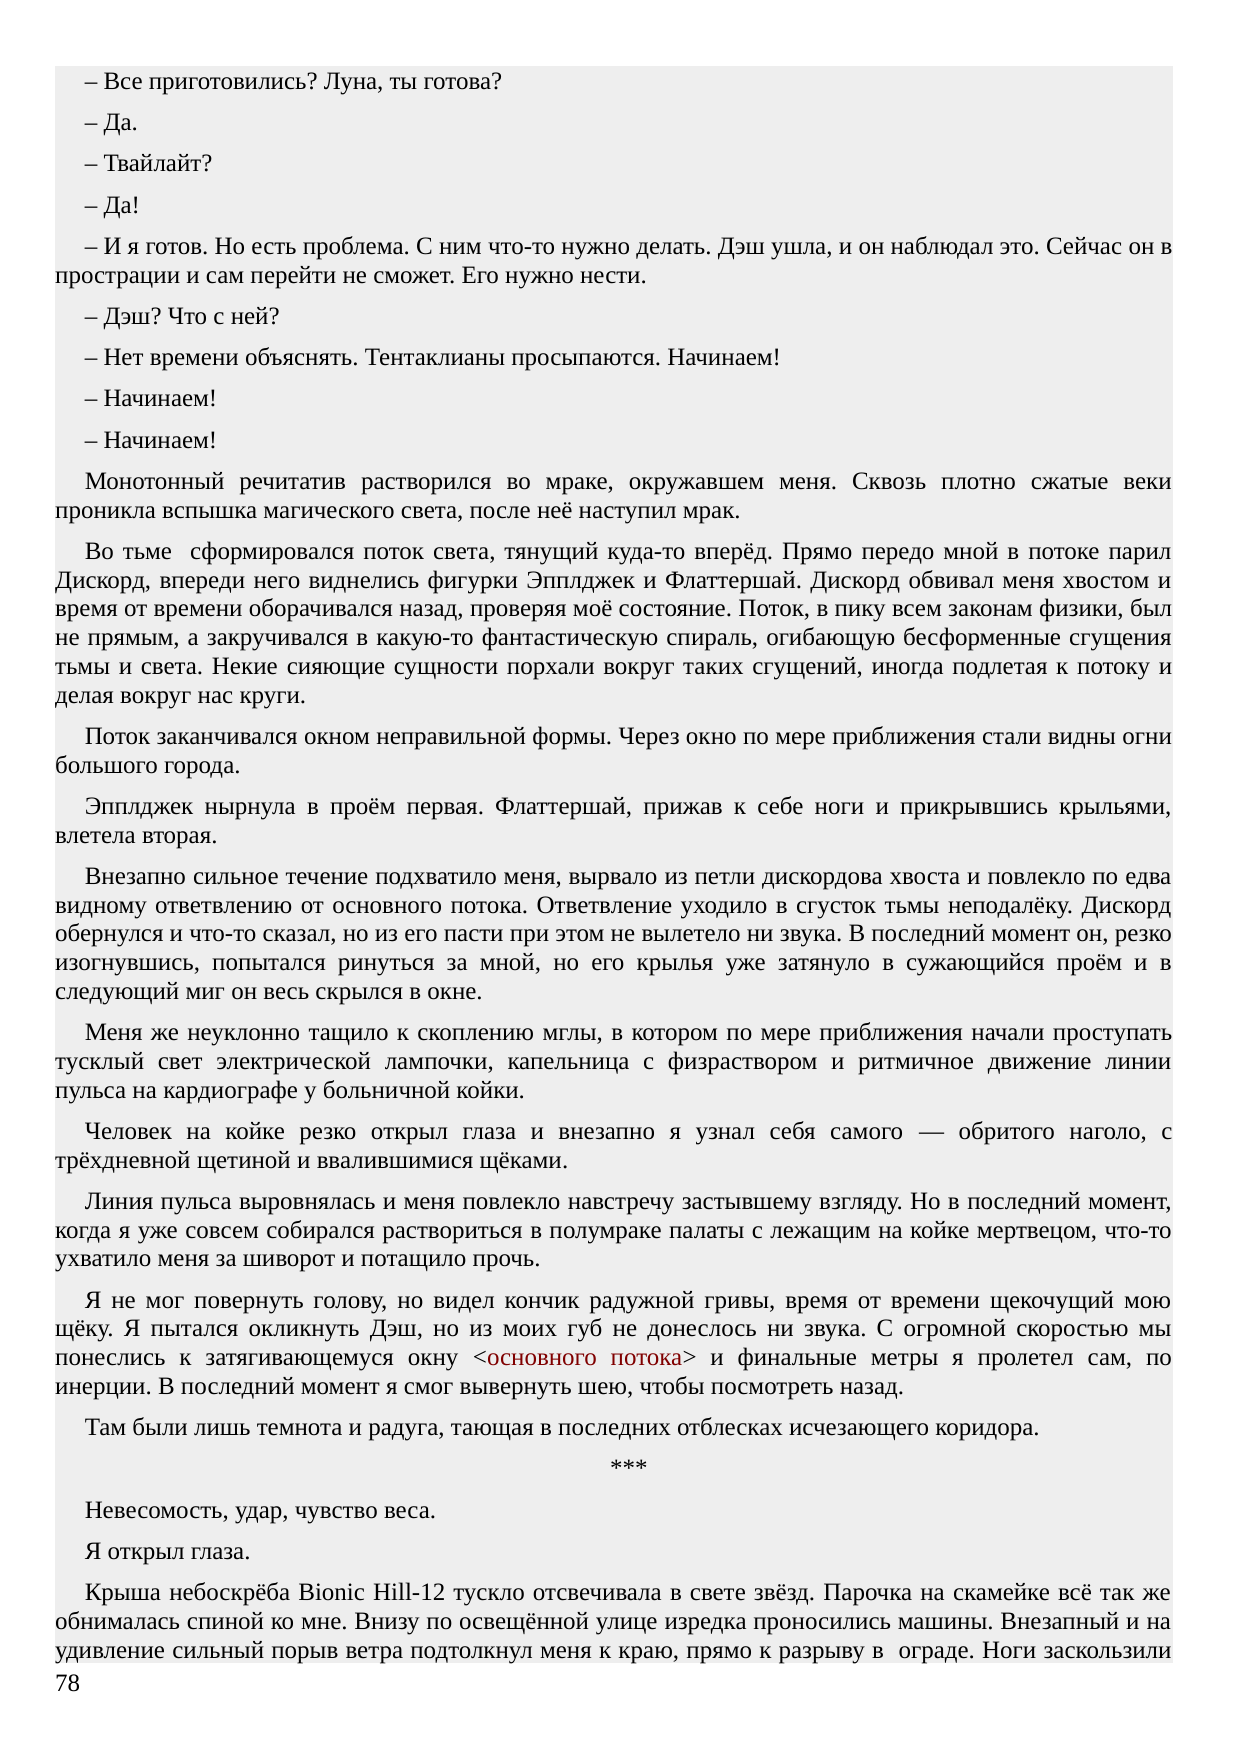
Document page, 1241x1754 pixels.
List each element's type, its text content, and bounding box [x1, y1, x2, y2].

text Крыша небоскрёба Bionic Hill-12 тускло отсвечивала в свете звёзд. Парочка на скамейке всё так же обнималась спиной ко мне. Внизу по освещённой улице изредка проносились машины. Внезапный и на удивление сильный порыв ветра подтолкнул меня к краю, прямо к разрыву в ограде. Ноги заскользили [55, 1577, 1173, 1663]
text – Нет времени объяснять. Тентаклианы просыпаются. Начинаем! [55, 342, 1173, 371]
text Там были лишь темнота и радуга, тающая в последних отблесках исчезающего коридора. [55, 1412, 1173, 1441]
text – Да. [55, 107, 1173, 136]
text Монотонный речитатив растворился во мраке, окружавшем меня. Сквозь плотно сжатые веки проникла вспышка магического света, после неё наступил мрак. [55, 466, 1173, 523]
text Невесомость, удар, чувство веса. [55, 1495, 1173, 1523]
text Человек на койке резко открыл глаза и внезапно я узнал себя самого — обритого наголо, с трёхдневной щетиной и ввалившимися щёками. [55, 1116, 1173, 1173]
text – Начинаем! [55, 383, 1173, 412]
text *** [55, 1453, 1173, 1482]
text – И я готов. Но есть проблема. С ним что-то нужно делать. Дэш ушла, и он наблюдал это. Сейчас он в прострации и сам перейти не сможет. Его нужно нести. [55, 231, 1173, 288]
text Я открыл глаза. [55, 1536, 1173, 1565]
text Меня же неуклонно тащило к скоплению мглы, в котором по мере приближения начали проступать тусклый свет электрической лампочки, капельница с физраствором и ритмичное движение линии пульса на кардиографе у больничной койки. [55, 1017, 1173, 1103]
text – Все приготовились? Луна, ты готова? [55, 66, 1173, 95]
text Я не мог повернуть голову, но видел кончик радужной гривы, время от времени щекочущий мою щёку. Я пытался окликнуть Дэш, но из моих губ не донеслось ни звука. С огромной скоростью мы понеслись к затягивающемуся окну <основного потока> и финальные метры я пролетел сам, по инерции. В последний момент я смог вывернуть шею, чтобы посмотреть назад. [55, 1285, 1173, 1400]
text Эпплджек нырнула в проём первая. Флаттершай, прижав к себе ноги и прикрывшись крыльями, влетела вторая. [55, 791, 1173, 848]
text – Да! [55, 190, 1173, 218]
text – Начинаем! [55, 425, 1173, 453]
text – Дэш? Что с ней? [55, 301, 1173, 330]
text Внезапно сильное течение подхватило меня, вырвало из петли дискордова хвоста и повлекло по едва видному ответвлению от основного потока. Ответвление уходило в сгусток тьмы неподалёку. Дискорд обернулся и что-то сказал, но из его пасти при этом не вылетело ни звука. В последний момент он, резко изогнувшись, попытался ринуться за мной, но его крылья уже затянуло в сужающийся проём и в следующий миг он весь скрылся в окне. [55, 861, 1173, 1005]
text Поток заканчивался окном неправильной формы. Через окно по мере приближения стали видны огни большого города. [55, 721, 1173, 778]
text Линия пульса выровнялась и меня повлекло навстречу застывшему взгляду. Но в последний момент, когда я уже совсем собирался раствориться в полумраке палаты с лежащим на койке мертвецом, что-то ухватило меня за шиворот и потащило прочь. [55, 1186, 1173, 1272]
text – Твайлайт? [55, 148, 1173, 177]
text Во тьме сформировался поток света, тянущий куда-то вперёд. Прямо передо мной в потоке парил Дискорд, впереди него виднелись фигурки Эпплджек и Флаттершай. Дискорд обвивал меня хвостом и время от времени оборачивался назад, проверяя моё состояние. Поток, в пику всем законам физики, был не прямым, а закручивался в какую-то фантастическую спираль, огибающую бесформенные сгущения тьмы и света. Некие сияющие сущности порхали вокруг таких сгущений, иногда подлетая к потоку и делая вокруг нас круги. [55, 536, 1173, 708]
